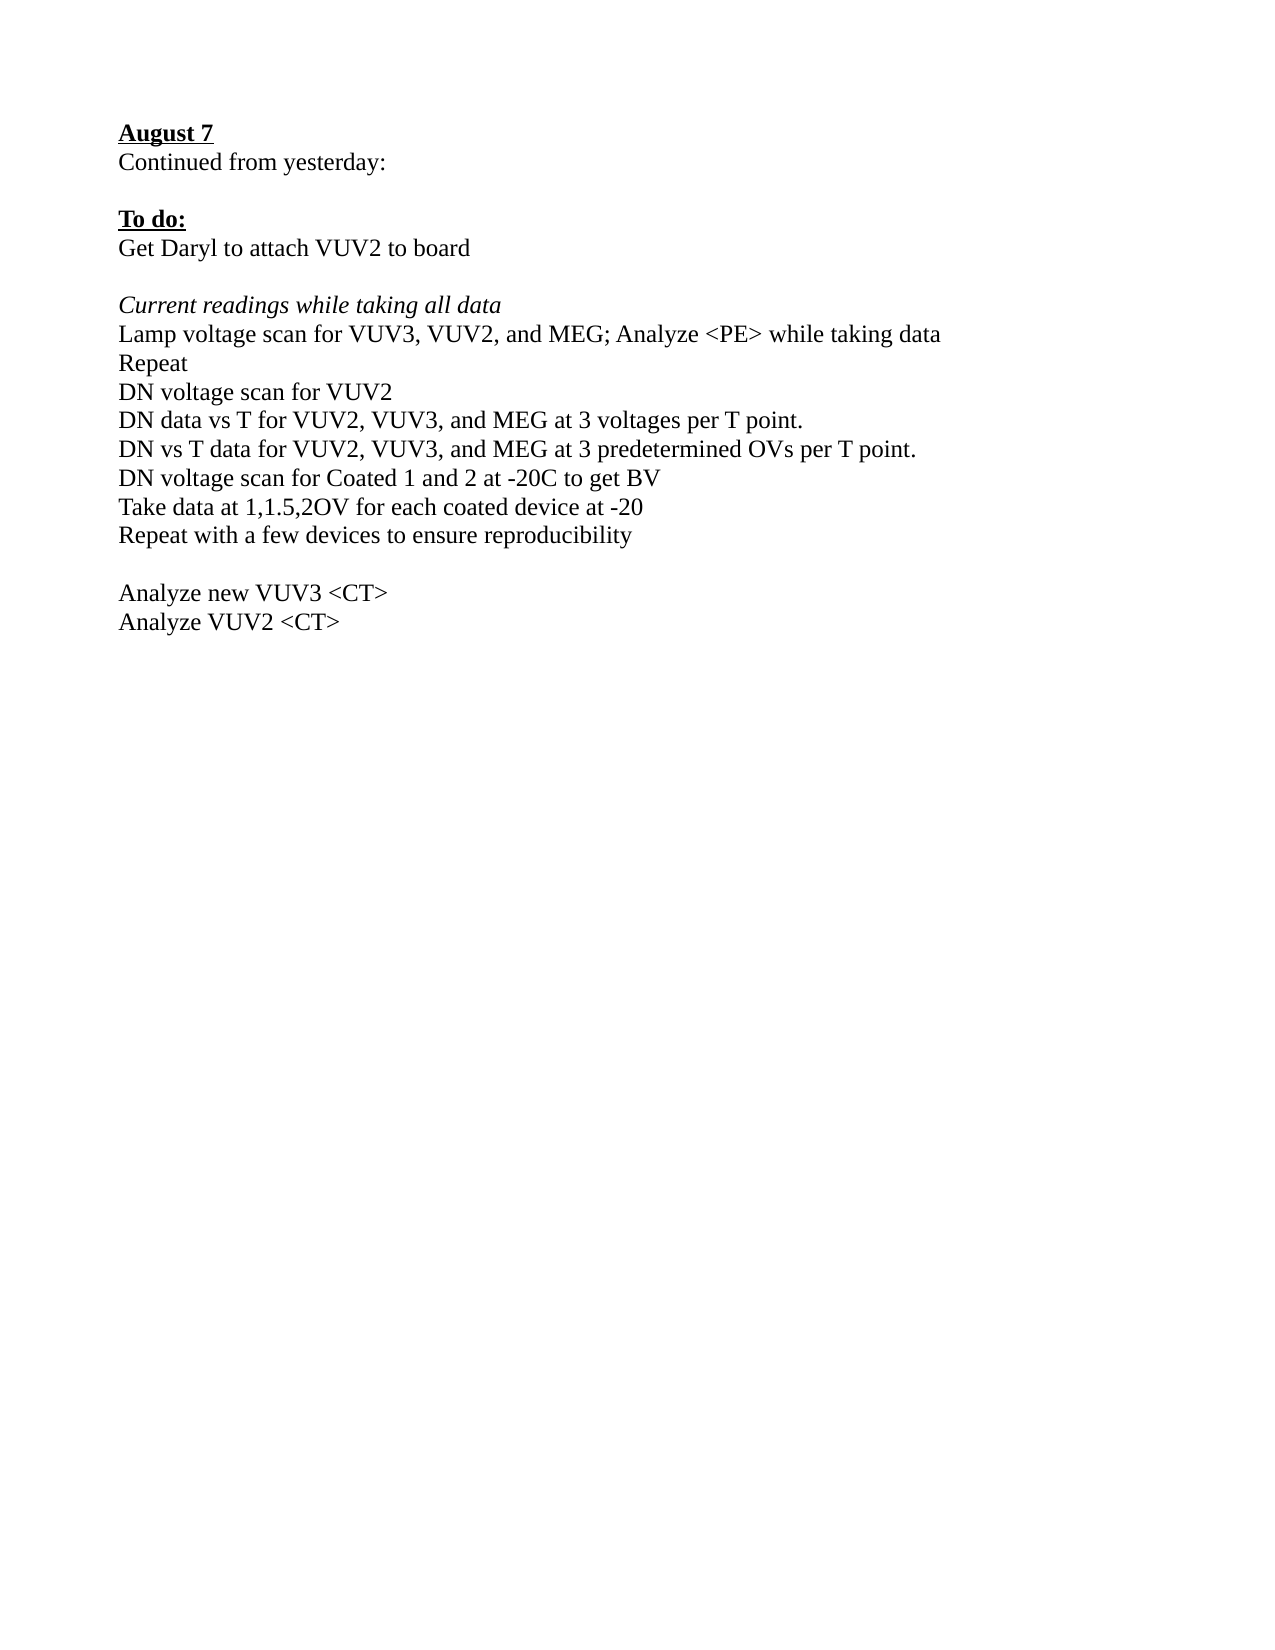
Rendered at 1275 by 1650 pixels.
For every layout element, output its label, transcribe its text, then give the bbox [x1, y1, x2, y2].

text DN vs T data for VUV2, VUV3, and MEG at 3 predetermined OVs per T point. [118, 434, 1157, 463]
text Continued from yesterday: [118, 147, 1157, 176]
text DN data vs T for VUV2, VUV3, and MEG at 3 voltages per T point. [118, 406, 1157, 434]
text August 7 [118, 118, 1157, 147]
text Repeat with a few devices to ensure reproducibility [118, 521, 1157, 549]
text DN voltage scan for VUV2 [118, 377, 1157, 406]
text Current readings while taking all data [118, 291, 1157, 319]
text Analyze new VUV3 <CT> [118, 578, 1157, 607]
text Repeat [118, 348, 1157, 377]
text Lamp voltage scan for VUV3, VUV2, and MEG; Analyze <PE> while taking data [118, 319, 1157, 348]
text Analyze VUV2 <CT> [118, 607, 1157, 636]
text Get Daryl to attach VUV2 to board [118, 233, 1157, 262]
text DN voltage scan for Coated 1 and 2 at -20C to get BV [118, 463, 1157, 492]
text To do: [118, 204, 1157, 233]
text Take data at 1,1.5,2OV for each coated device at -20 [118, 492, 1157, 521]
